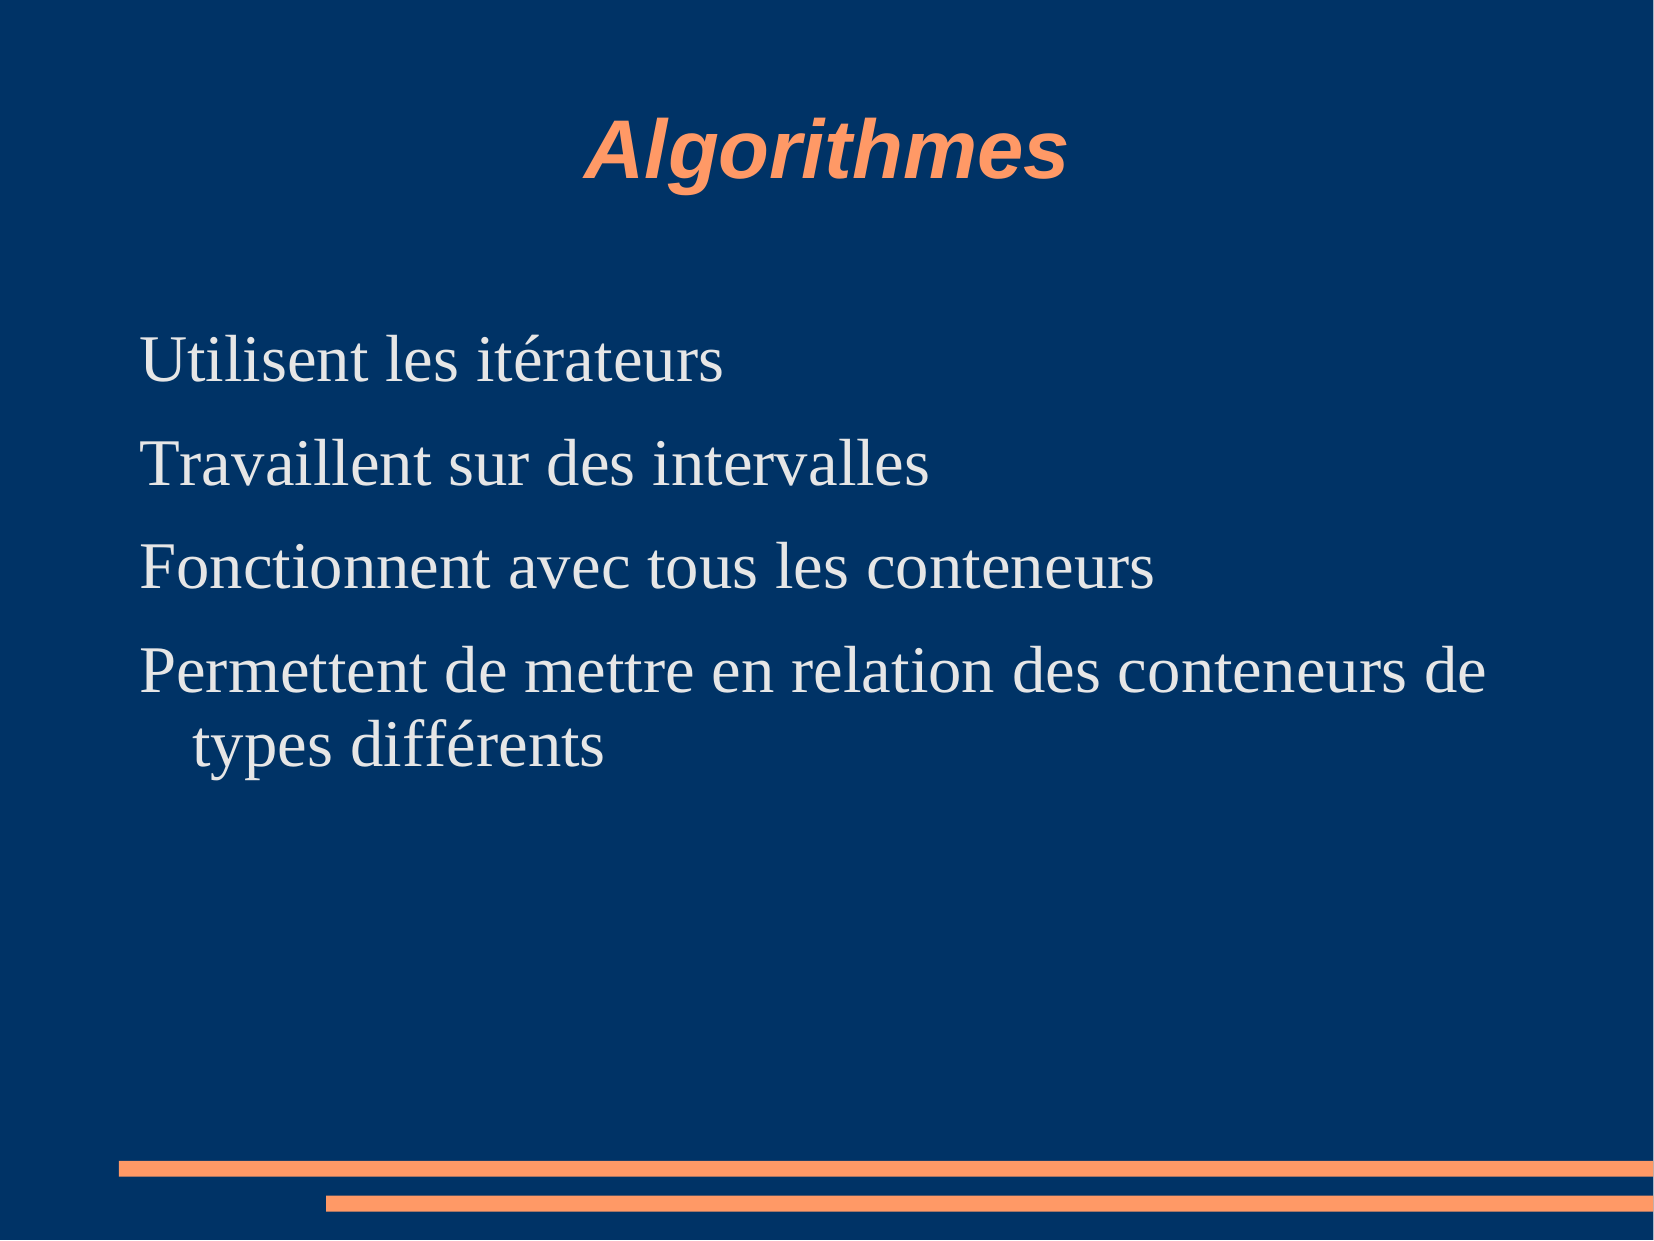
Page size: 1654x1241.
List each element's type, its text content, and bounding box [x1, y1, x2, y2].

list Utilisent les itérateurs Travaillent sur des intervalles Fonctionnent avec tous les conteneurs Permettent de mettre en relation des conteneurs de types différents [121, 322, 1561, 1132]
title Algorithmes [121, 46, 1534, 254]
